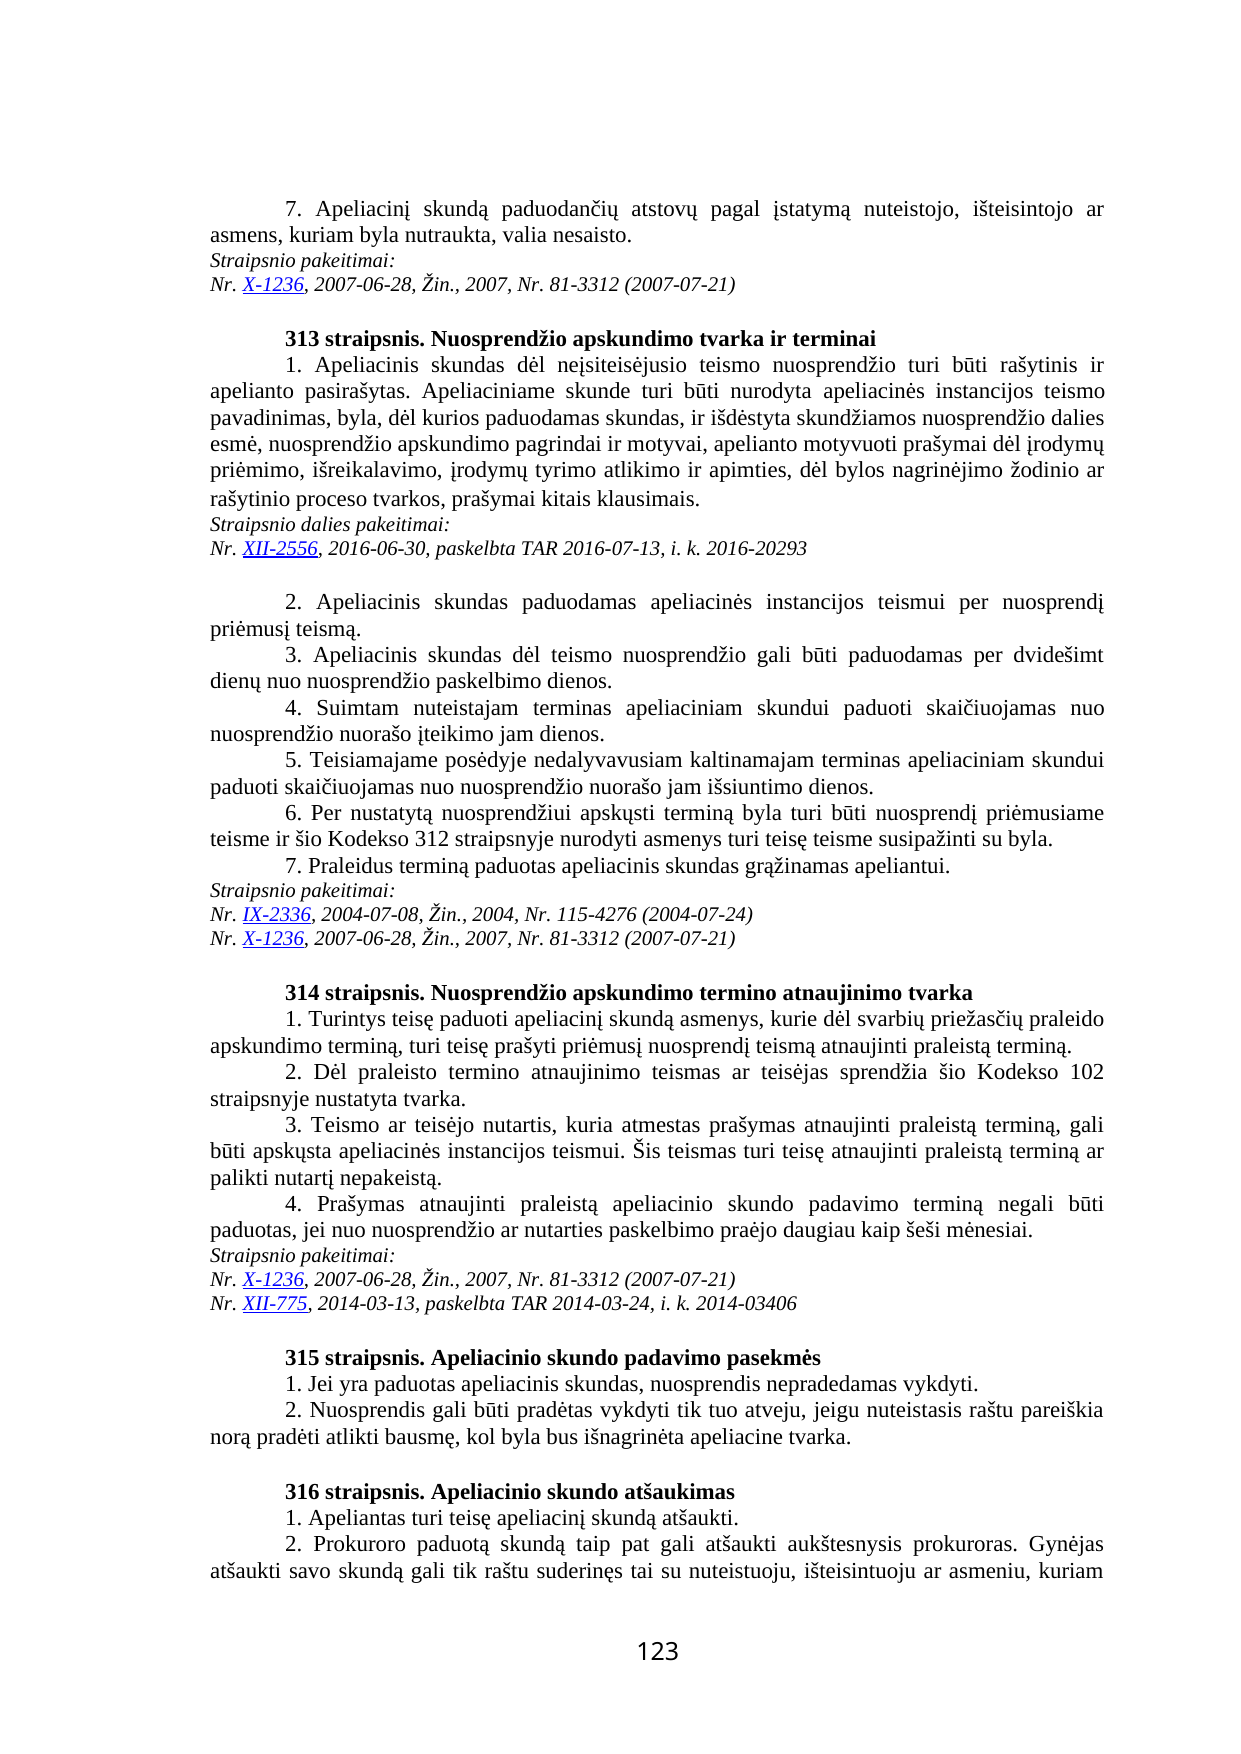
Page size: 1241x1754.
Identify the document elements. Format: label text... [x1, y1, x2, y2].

text 315 straipsnis. Apeliacinio skundo padavimo pasekmės [210, 1344, 1106, 1370]
text Nr. XII-2556, 2016-06-30, paskelbta TAR 2016-07-13, i. k. 2016-20293 [210, 536, 1106, 559]
text 313 straipsnis. Nuosprendžio apskundimo tvarka ir terminai [210, 324, 1106, 351]
text 2. Nuosprendis gali būti pradėtas vykdyti tik tuo atveju, jeigu nuteistasis raštu pareiškia norą pradėti atlikti bausmę, kol byla bus išnagrinėta apeliacine tvarka. [210, 1396, 1106, 1449]
text 7. Praleidus terminą paduotas apeliacinis skundas grąžinamas apeliantui. [210, 852, 1106, 878]
text 7. Apeliacinį skundą paduodančių atstovų pagal įstatymą nuteistojo, išteisintojo ar asmens, kuriam byla nutraukta, valia nesaisto. [210, 195, 1106, 248]
text Nr. X-1236, 2007-06-28, Žin., 2007, Nr. 81-3312 (2007-07-21) [210, 272, 1106, 296]
text 4. Suimtam nuteistajam terminas apeliaciniam skundui paduoti skaičiuojamas nuo nuosprendžio nuorašo įteikimo jam dienos. [210, 694, 1106, 746]
text 3. Teismo ar teisėjo nutartis, kuria atmestas prašymas atnaujinti praleistą terminą, gali būti apskųsta apeliacinės instancijos teismui. Šis teismas turi teisę atnaujinti praleistą terminą ar palikti nutartį nepakeistą. [210, 1111, 1106, 1190]
text Straipsnio pakeitimai: [210, 878, 1106, 902]
text Nr. X-1236, 2007-06-28, Žin., 2007, Nr. 81-3312 (2007-07-21) [210, 1267, 1106, 1291]
text 4. Prašymas atnaujinti praleistą apeliacinio skundo padavimo terminą negali būti paduotas, jei nuo nuosprendžio ar nutarties paskelbimo praėjo daugiau kaip šeši mėnesiai. [210, 1190, 1106, 1243]
text Nr. XII-775, 2014-03-13, paskelbta TAR 2014-03-24, i. k. 2014-03406 [210, 1291, 1106, 1315]
text Straipsnio pakeitimai: [210, 248, 1106, 272]
text Straipsnio pakeitimai: [210, 1243, 1106, 1267]
text 316 straipsnis. Apeliacinio skundo atšaukimas [210, 1478, 1106, 1504]
text 5. Teisiamajame posėdyje nedalyvavusiam kaltinamajam terminas apeliaciniam skundui paduoti skaičiuojamas nuo nuosprendžio nuorašo jam išsiuntimo dienos. [210, 746, 1106, 799]
text 1. Apeliantas turi teisę apeliacinį skundą atšaukti. [210, 1504, 1106, 1531]
text 3. Apeliacinis skundas dėl teismo nuosprendžio gali būti paduodamas per dvidešimt dienų nuo nuosprendžio paskelbimo dienos. [210, 641, 1106, 694]
text 2. Prokuroro paduotą skundą taip pat gali atšaukti aukštesnysis prokuroras. Gynėjas atšaukti savo skundą gali tik raštu suderinęs tai su nuteistuoju, išteisintuoju ar asmeniu, kuriam [210, 1531, 1106, 1583]
text Nr. IX-2336, 2004-07-08, Žin., 2004, Nr. 115-4276 (2004-07-24) [210, 902, 1106, 926]
text 2. Apeliacinis skundas paduodamas apeliacinės instancijos teismui per nuosprendį priėmusį teismą. [210, 588, 1106, 641]
text Nr. X-1236, 2007-06-28, Žin., 2007, Nr. 81-3312 (2007-07-21) [210, 926, 1106, 950]
text 1. Jei yra paduotas apeliacinis skundas, nuosprendis nepradedamas vykdyti. [210, 1370, 1106, 1396]
text 1. Turintys teisę paduoti apeliacinį skundą asmenys, kurie dėl svarbių priežasčių praleido apskundimo terminą, turi teisę prašyti priėmusį nuosprendį teismą atnaujinti praleistą terminą. [210, 1006, 1106, 1058]
text 314 straipsnis. Nuosprendžio apskundimo termino atnaujinimo tvarka [285, 979, 1106, 1006]
text 6. Per nustatytą nuosprendžiui apskųsti terminą byla turi būti nuosprendį priėmusiame teisme ir šio Kodekso 312 straipsnyje nurodyti asmenys turi teisę teisme susipažinti su byla. [210, 799, 1106, 852]
text Straipsnio dalies pakeitimai: [210, 511, 1106, 536]
text 1. Apeliacinis skundas dėl neįsiteisėjusio teismo nuosprendžio turi būti rašytinis ir apelianto pasirašytas. Apeliaciniame skunde turi būti nurodyta apeliacinės instancijos teismo pavadinimas, byla, dėl kurios paduodamas skundas, ir išdėstyta skundžiamos nuosprendžio dalies esmė, nuosprendžio apskundimo pagrindai ir motyvai, apelianto motyvuoti prašymai dėl įrodymų priėmimo, išreikalavimo, įrodymų tyrimo atlikimo ir apimties, dėl bylos nagrinėjimo žodinio ar rašytinio proceso tvarkos, prašymai kitais klausimais. [210, 351, 1106, 511]
text 2. Dėl praleisto termino atnaujinimo teismas ar teisėjas sprendžia šio Kodekso 102 straipsnyje nustatyta tvarka. [210, 1058, 1106, 1111]
